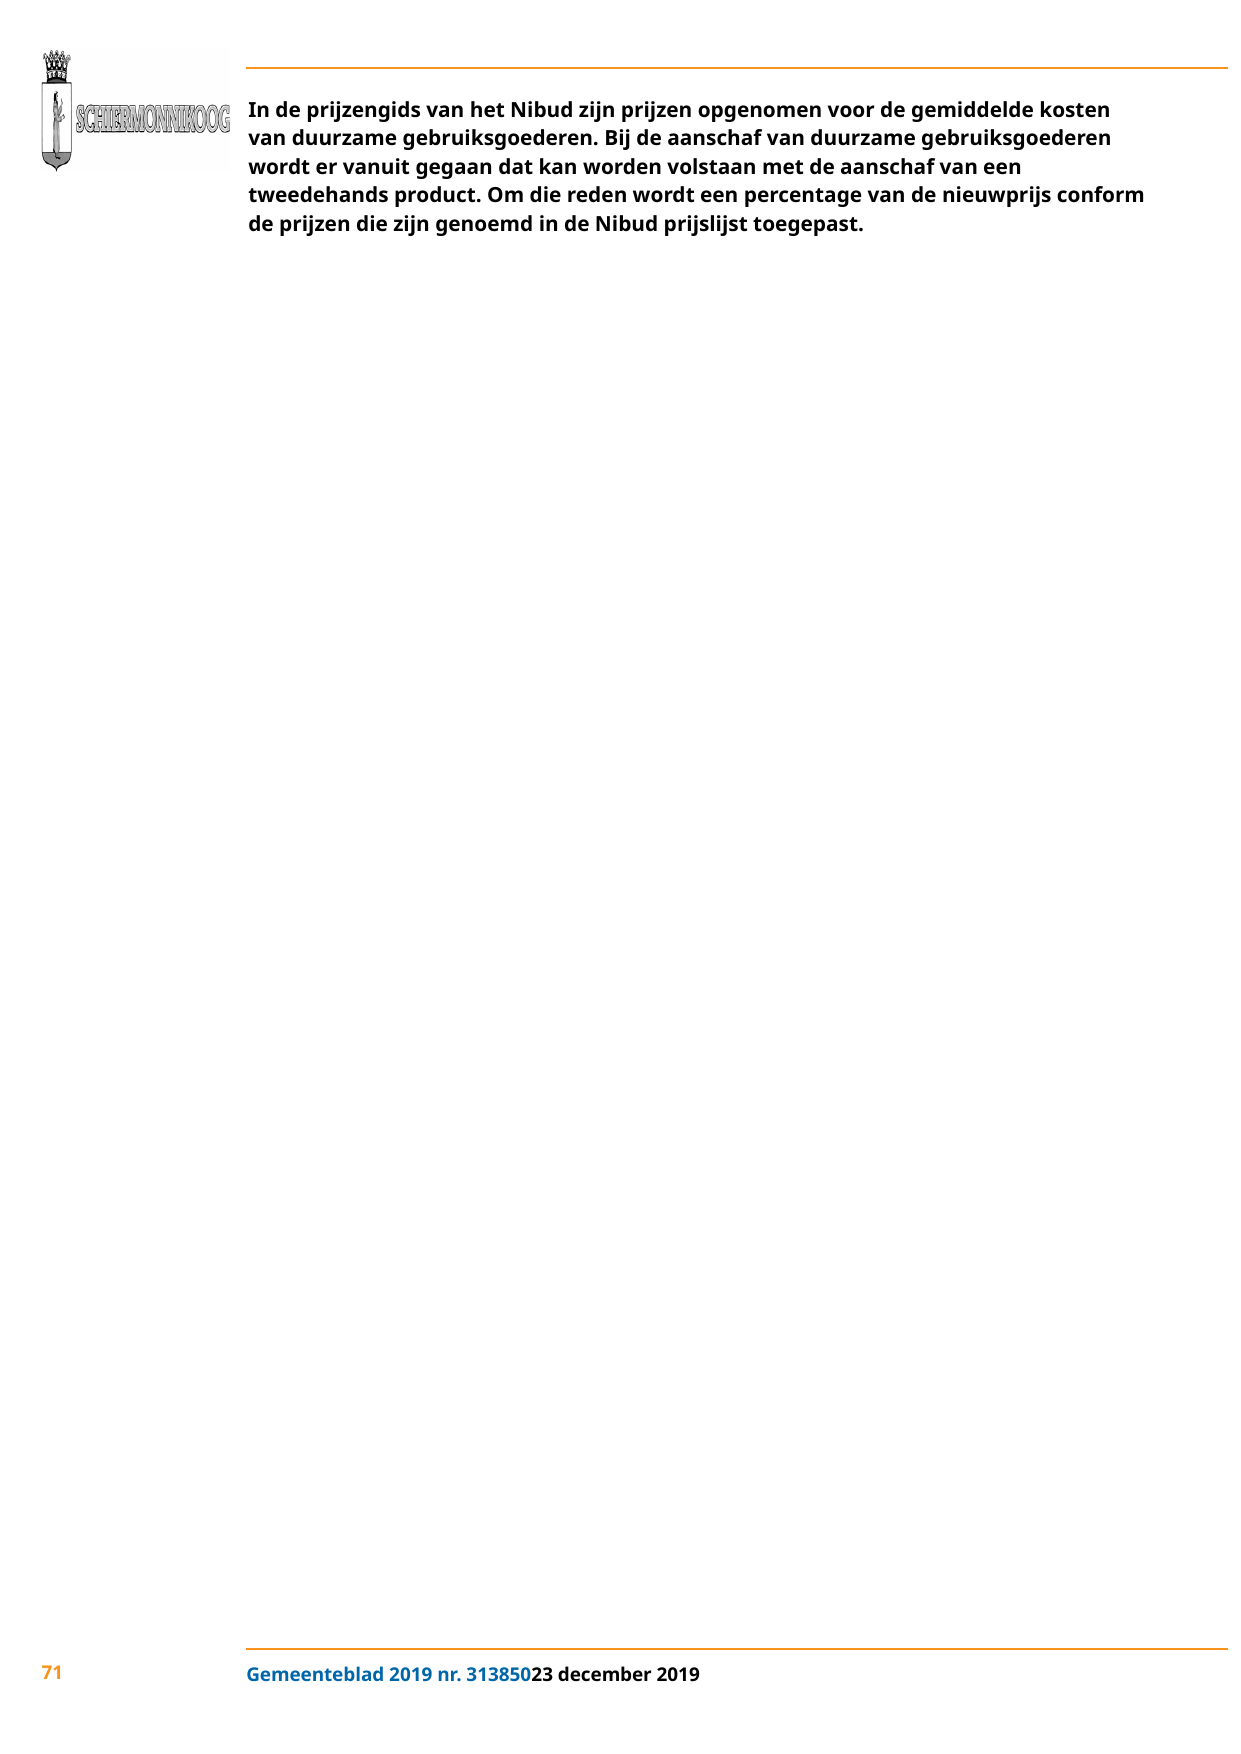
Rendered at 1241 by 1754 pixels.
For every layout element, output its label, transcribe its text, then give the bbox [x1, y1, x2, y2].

picture [41, 47, 231, 172]
text In de prijzengids van het Nibud zijn prijzen opgenomen voor de gemiddelde kosten van duurzame gebruiksgoederen. Bij de aanschaf van duurzame gebruiksgoederen wordt er vanuit gegaan dat kan worden volstaan met de aanschaf van een tweedehands product. Om die reden wordt een percentage van de nieuwprijs conform de prijzen die zijn genoemd in de Nibud prijslijst toegepast. [248, 95, 1152, 237]
